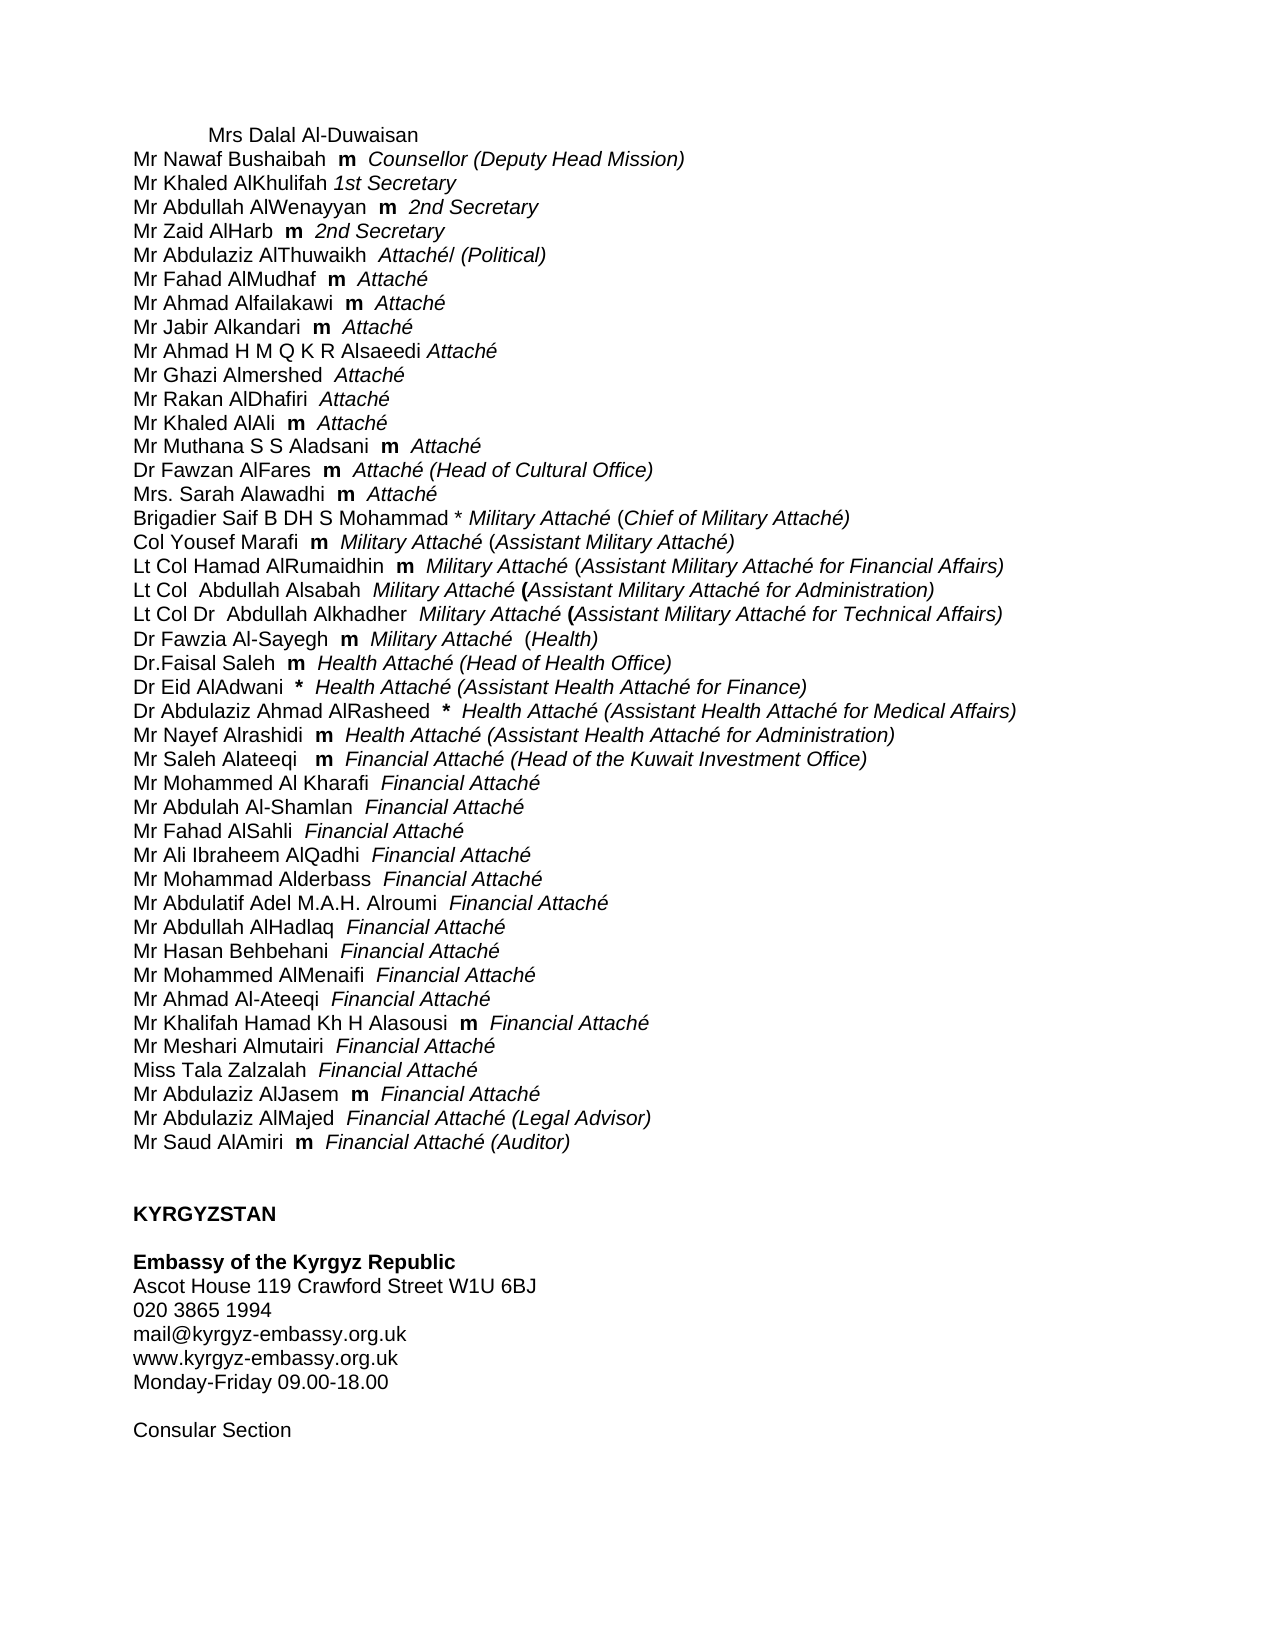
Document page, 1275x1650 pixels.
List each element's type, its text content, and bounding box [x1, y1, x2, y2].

text www.kyrgyz-embassy.org.uk [133, 1346, 1181, 1370]
text Mr Abdulatif Adel M.A.H. Alroumi Financial Attaché [133, 891, 1181, 914]
text Mr Fahad AlMudhaf m Attaché [133, 267, 1181, 291]
text Mr Nayef Alrashidi m Health Attaché (Assistant Health Attaché for Administration) [133, 723, 1181, 747]
text Ascot House 119 Crawford Street W1U 6BJ [133, 1274, 1181, 1298]
text Mr Khaled AlKhulifah 1st Secretary [133, 171, 1181, 195]
text Mr Abdulaziz AlMajed Financial Attaché (Legal Advisor) [133, 1106, 1181, 1130]
text Mr Abdulah Al-Shamlan Financial Attaché [133, 795, 1181, 819]
text Mr Saud AlAmiri m Financial Attaché (Auditor) [133, 1130, 1181, 1154]
text Monday-Friday 09.00-18.00 [133, 1370, 1181, 1394]
text Mr Abdulaziz AlThuwaikh Attaché/ (Political) [133, 243, 1181, 267]
text Mr Mohammed AlMenaifi Financial Attaché [133, 962, 1181, 986]
text Mr Ghazi Almershed Attaché [133, 362, 1181, 386]
text Mr Khaled AlAli m Attaché [133, 410, 1181, 434]
text Mr Ahmad Alfailakawi m Attaché [133, 291, 1181, 314]
text Mr Jabir Alkandari m Attaché [133, 314, 1181, 338]
subtitle Embassy of the Kyrgyz Republic [133, 1250, 1181, 1274]
text Mr Ali Ibraheem AlQadhi Financial Attaché [133, 843, 1181, 867]
text Dr.Faisal Saleh m Health Attaché (Head of Health Office) [133, 651, 1181, 675]
text Lt Col Hamad AlRumaidhin m Military Attaché (Assistant Military Attaché for Financial Affairs) [133, 554, 1181, 578]
text Mr Abdullah AlWenayyan m 2nd Secretary [133, 195, 1181, 219]
text Mr Abdulaziz AlJasem m Financial Attaché [133, 1082, 1181, 1106]
text 020 3865 1994 [133, 1298, 1181, 1322]
text Mr Rakan AlDhafiri Attaché [133, 386, 1181, 410]
text Mrs Dalal Al-Duwaisan [133, 123, 1181, 147]
text Lt Col Dr Abdullah Alkhadher Military Attaché (Assistant Military Attaché for Technical Affairs) [133, 602, 1181, 626]
text Mr Hasan Behbehani Financial Attaché [133, 938, 1181, 962]
text Mr Mohammad Alderbass Financial Attaché [133, 867, 1181, 891]
text Mr Fahad AlSahli Financial Attaché [133, 819, 1181, 843]
text Dr Fawzan AlFares m Attaché (Head of Cultural Office) [133, 458, 1181, 482]
text Col Yousef Marafi m Military Attaché (Assistant Military Attaché) [133, 530, 1181, 554]
text Mr Ahmad Al-Ateeqi Financial Attaché [133, 986, 1181, 1010]
text Mr Muthana S S Aladsani m Attaché [133, 434, 1181, 458]
subtitle KYRGYZSTAN [133, 1202, 1181, 1226]
text Dr Abdulaziz Ahmad AlRasheed * Health Attaché (Assistant Health Attaché for Medical Affairs) [133, 699, 1181, 723]
text Mr Saleh Alateeqi m Financial Attaché (Head of the Kuwait Investment Office) [133, 747, 1181, 771]
text Mr Khalifah Hamad Kh H Alasousi m Financial Attaché [133, 1010, 1181, 1034]
text Lt Col Abdullah Alsabah Military Attaché (Assistant Military Attaché for Administration) [133, 578, 1181, 602]
text Mr Zaid AlHarb m 2nd Secretary [133, 219, 1181, 243]
text Mr Abdullah AlHadlaq Financial Attaché [133, 914, 1181, 938]
text Mr Meshari Almutairi Financial Attaché [133, 1034, 1181, 1058]
text Dr Eid AlAdwani * Health Attaché (Assistant Health Attaché for Finance) [133, 675, 1181, 699]
text Mr Ahmad H M Q K R Alsaeedi Attaché [133, 338, 1181, 362]
text mail@kyrgyz-embassy.org.uk [133, 1322, 1181, 1346]
text Dr Fawzia Al-Sayegh m Military Attaché (Health) [133, 626, 1181, 651]
text Mr Mohammed Al Kharafi Financial Attaché [133, 771, 1181, 795]
text Brigadier Saif B DH S Mohammad * Military Attaché (Chief of Military Attaché) [133, 506, 1181, 530]
text Miss Tala Zalzalah Financial Attaché [133, 1058, 1181, 1082]
text Mrs. Sarah Alawadhi m Attaché [133, 482, 1181, 506]
text Mr Nawaf Bushaibah m Counsellor (Deputy Head Mission) [133, 147, 1181, 171]
text Consular Section [133, 1418, 1181, 1442]
